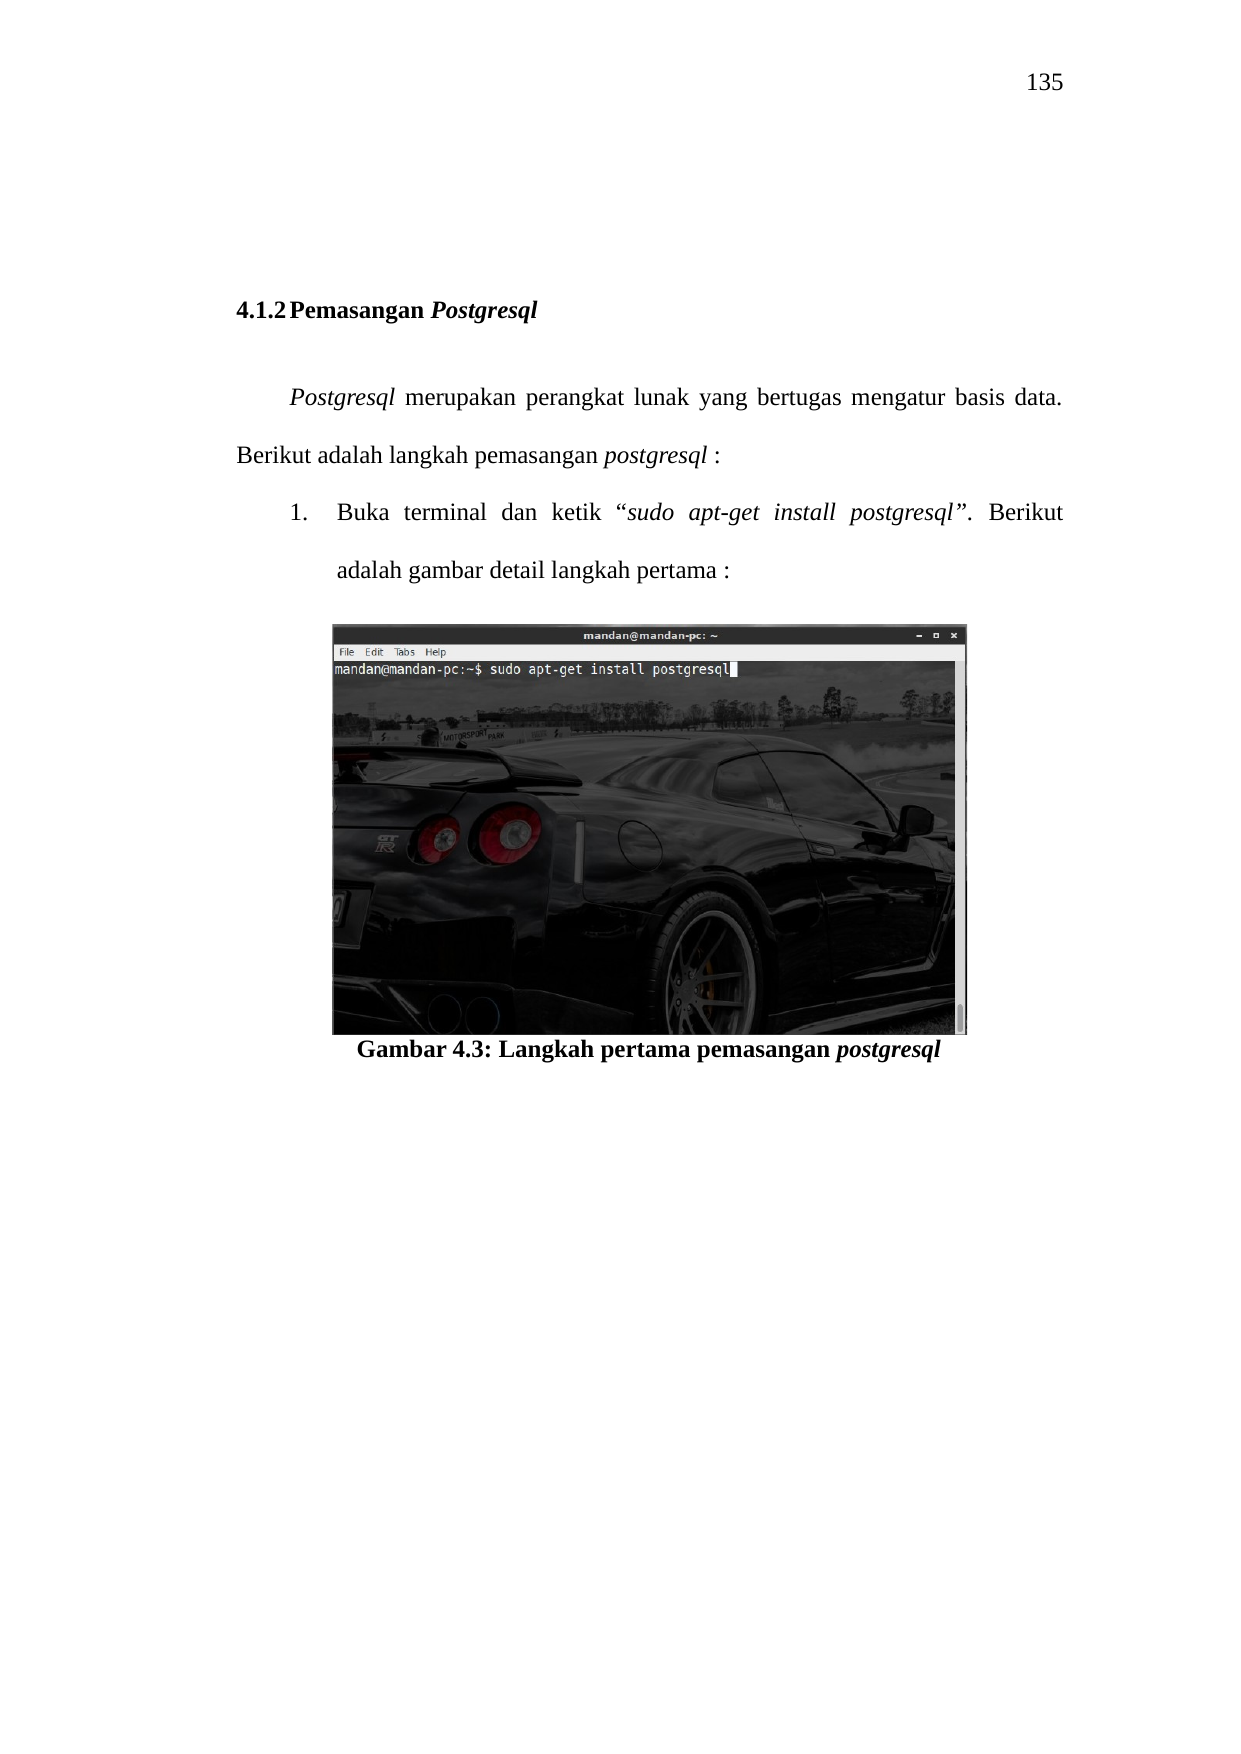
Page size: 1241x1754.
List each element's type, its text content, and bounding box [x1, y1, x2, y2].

picture [332, 624, 968, 1035]
text Postgresql merupakan perangkat lunak yang bertugas mengatur basis data. Berikut adalah langkah pemasangan postgresql : [236, 382, 1063, 468]
text Gambar 4.3: Langkah pertama pemasangan postgresql [332, 1035, 967, 1063]
list Buka terminal dan ketik “sudo apt-get install postgresql”. Berikut adalah gambar detail langkah pertama : [289, 497, 1063, 583]
subtitle 4.1.2 Pemasangan Postgresql [236, 295, 1063, 324]
